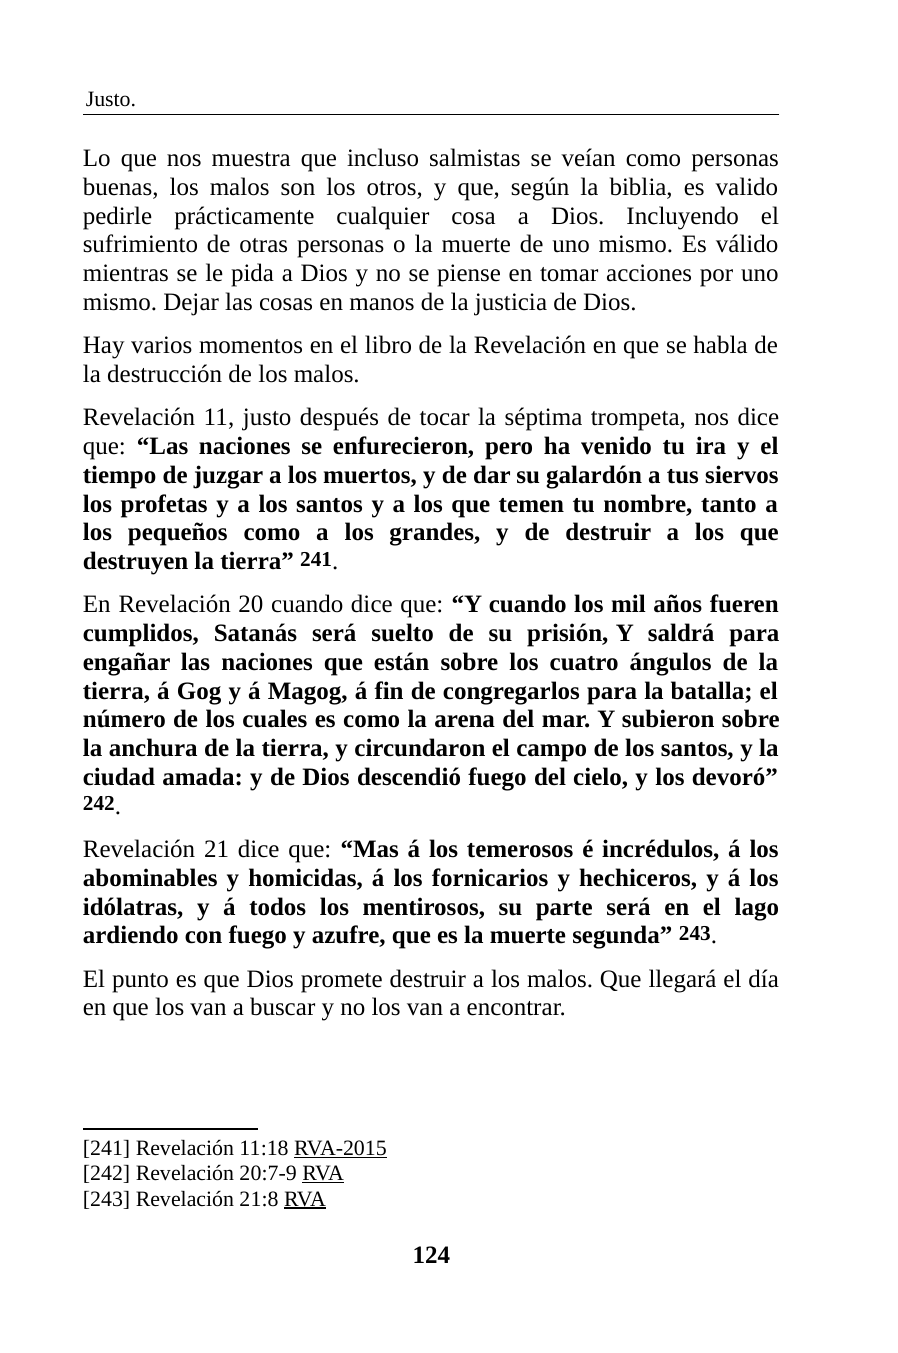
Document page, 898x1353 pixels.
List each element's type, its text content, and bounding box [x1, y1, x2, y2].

text Revelación 21:8 RVA [83, 1186, 779, 1211]
text Hay varios momentos en el libro de la Revelación en que se habla de la destrucción de los malos. [83, 330, 779, 388]
text Revelación 11, justo después de tocar la séptima trompeta, nos dice que: “Las naciones se enfurecieron, pero ha venido tu ira y el tiempo de juzgar a los muertos, y de dar su galardón a tus siervos los profetas y a los santos y a los que temen tu nombre, tanto a los pequeños como a los grandes, y de destruir a los que destruyen la tierra” . [83, 402, 779, 575]
text Revelación 20:7-9 RVA [83, 1160, 779, 1186]
text En Revelación 20 cuando dice que: “Y cuando los mil años fueren cumplidos, Satanás será suelto de su prisión, Y saldrá para engañar las naciones que están sobre los cuatro ángulos de la tierra, á Gog y á Magog, á fin de congregarlos para la batalla; el número de los cuales es como la arena del mar. Y subieron sobre la anchura de la tierra, y circundaron el campo de los santos, y la ciudad amada: y de Dios descendió fuego del cielo, y los devoró” . [83, 589, 779, 819]
text Lo que nos muestra que incluso salmistas se veían como personas buenas, los malos son los otros, y que, según la biblia, es valido pedirle prácticamente cualquier cosa a Dios. Incluyendo el sufrimiento de otras personas o la muerte de uno mismo. Es válido mientras se le pida a Dios y no se piense en tomar acciones por uno mismo. Dejar las cosas en manos de la justicia de Dios. [83, 143, 779, 316]
text Revelación 21 dice que: “Mas á los temerosos é incrédulos, á los abominables y homicidas, á los fornicarios y hechiceros, y á los idólatras, y á todos los mentirosos, su parte será en el lago ardiendo con fuego y azufre, que es la muerte segunda” . [83, 834, 779, 949]
text Revelación 11:18 RVA-2015 [83, 1135, 779, 1160]
text El punto es que Dios promete destruir a los malos. Que llegará el día en que los van a buscar y no los van a encontrar. [83, 964, 779, 1021]
